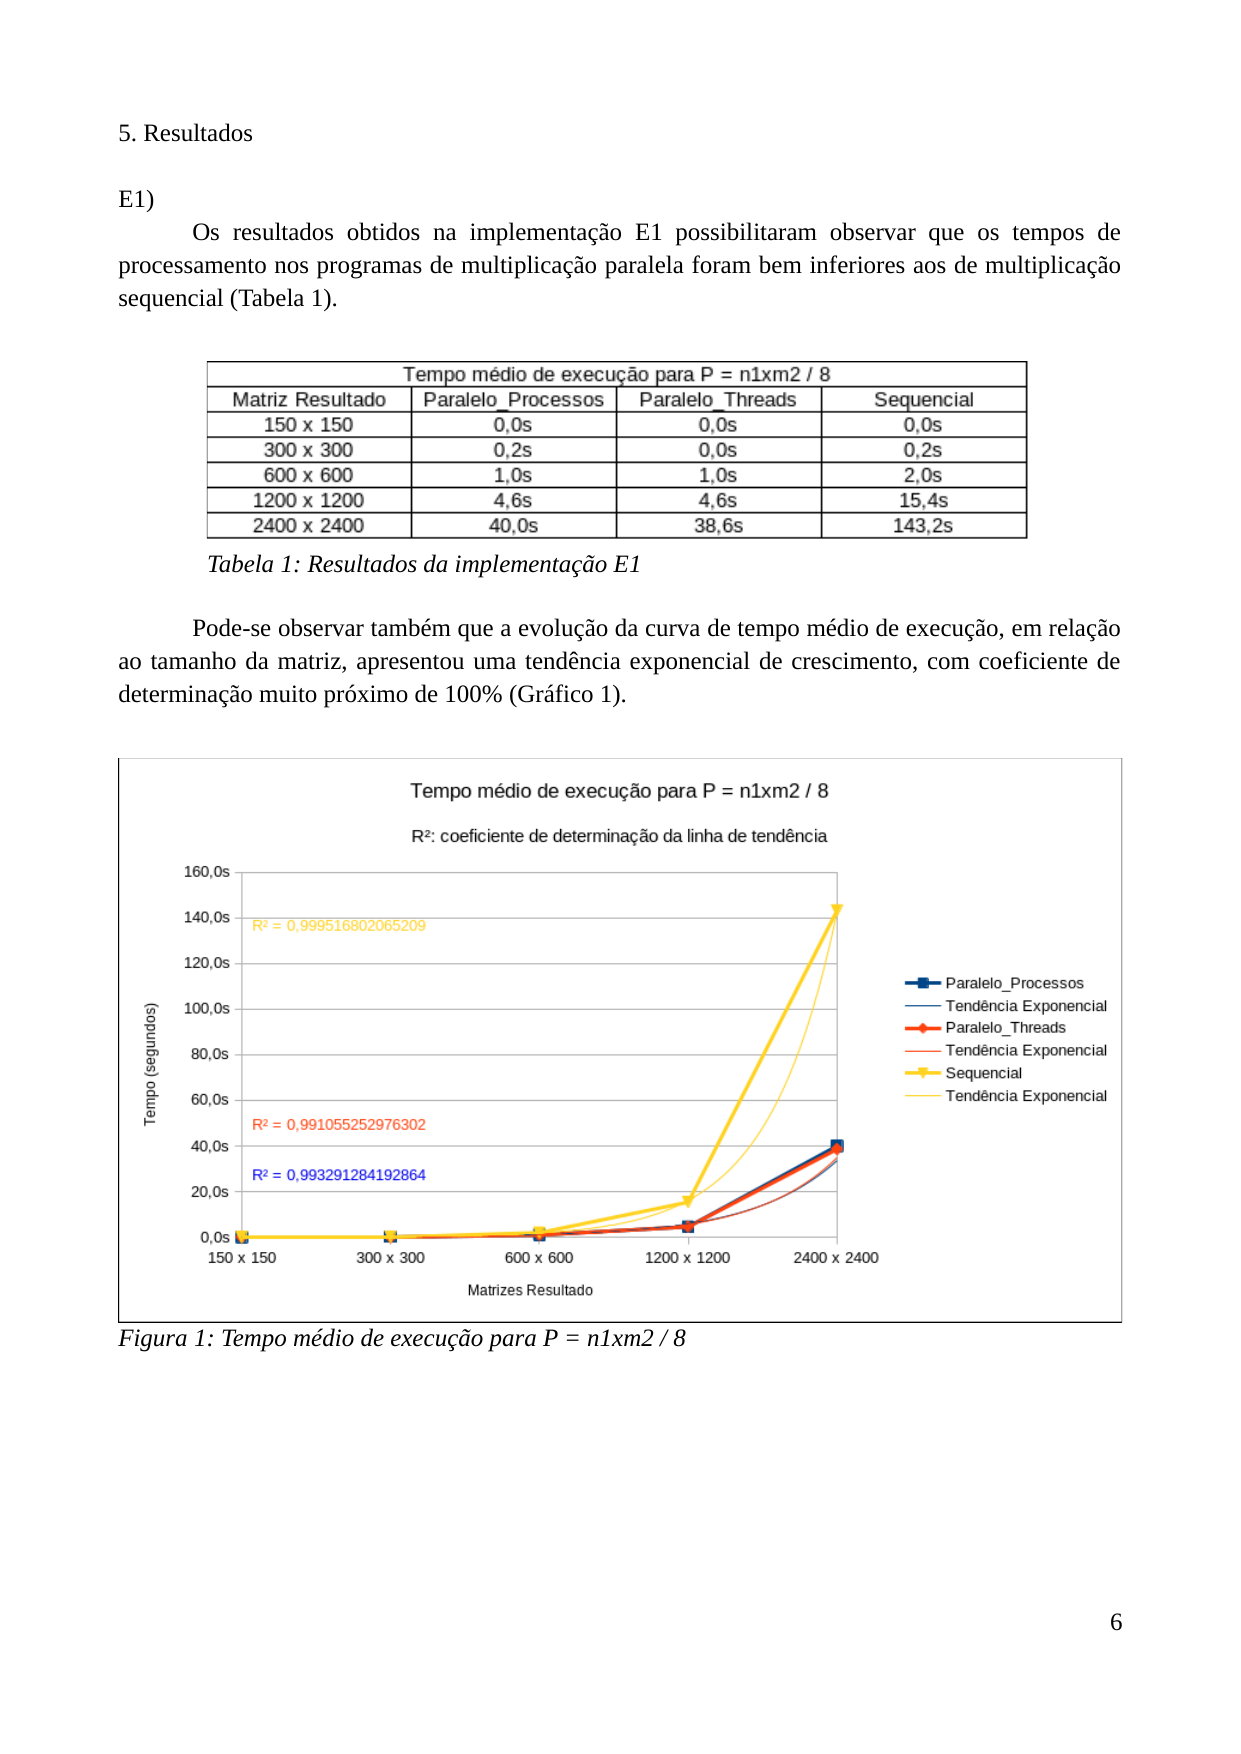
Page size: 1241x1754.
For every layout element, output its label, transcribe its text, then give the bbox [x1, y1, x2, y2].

text E1) [118, 184, 1122, 213]
text Pode-se observar também que a evolução da curva de tempo médio de execução, em relação ao tamanho da matriz, apresentou uma tendência exponencial de crescimento, com coeficiente de determinação muito próximo de 100% (Gráfico 1). [118, 613, 1122, 708]
picture [118, 758, 1123, 1323]
text Tabela 1: Resultados da implementação E1 [207, 550, 1033, 578]
text Figura 1: Tempo médio de execução para P = n1xm2 / 8 [118, 1323, 1122, 1352]
text 5. Resultados [118, 118, 1122, 147]
text Os resultados obtidos na implementação E1 possibilitaram observar que os tempos de processamento nos programas de multiplicação paralela foram bem inferiores aos de multiplicação sequencial (Tabela 1). [118, 217, 1122, 312]
picture [206, 361, 1034, 550]
